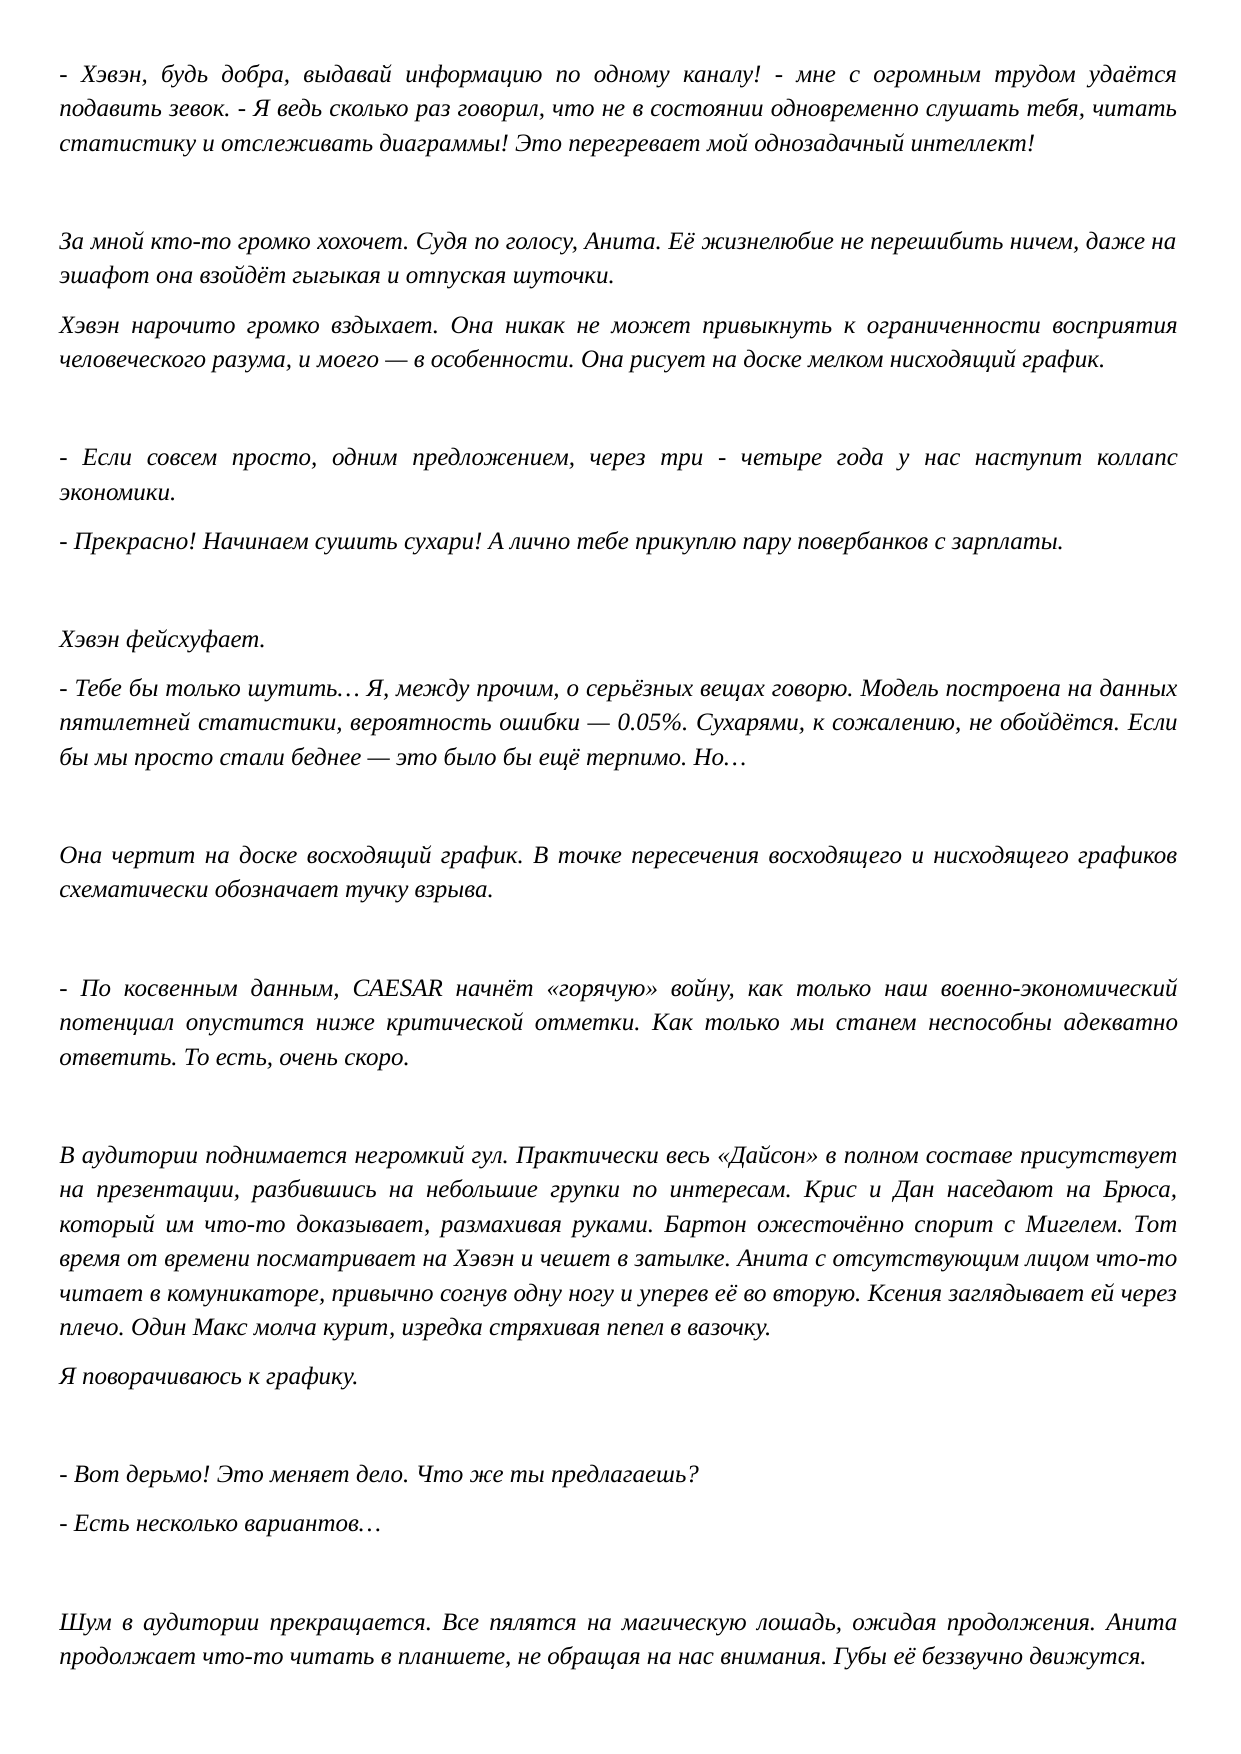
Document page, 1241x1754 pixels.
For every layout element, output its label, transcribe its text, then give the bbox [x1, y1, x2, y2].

text За мной кто-то громко хохочет. Судя по голосу, Анита. Её жизнелюбие не перешибить ничем, даже на эшафот она взойдёт гыгыкая и отпуская шуточки. [59, 226, 1181, 289]
text - Вот дерьмо! Это меняет дело. Что же ты предлагаешь? [59, 1459, 1181, 1488]
text - Есть несколько вариантов… [59, 1508, 1181, 1537]
text - Тебе бы только шутить… Я, между прочим, о серьёзных вещах говорю. Модель построена на данных пятилетней статистики, вероятность ошибки — 0.05%. Сухарями, к сожалению, не обойдётся. Если бы мы просто стали беднее — это было бы ещё терпимо. Но… [59, 673, 1181, 771]
text Она чертит на доске восходящий график. В точке пересечения восходящего и нисходящего графиков схематически обозначает тучку взрыва. [59, 840, 1181, 903]
text Я поворачиваюсь к графику. [59, 1361, 1181, 1390]
text - Прекрасно! Начинаем сушить сухари! А лично тебе прикуплю пару повербанков с зарплаты. [59, 526, 1181, 554]
text - Если совсем просто, одним предложением, через три - четыре года у нас наступит коллапс экономики. [59, 442, 1181, 506]
text - По косвенным данным, CAESAR начнёт «горячую» войну, как только наш военно-экономический потенциал опустится ниже критической отметки. Как только мы станем неспособны адекватно ответить. То есть, очень скоро. [59, 973, 1181, 1070]
text В аудитории поднимается негромкий гул. Практически весь «Дайсон» в полном составе присутствует на презентации, разбившись на небольшие групки по интересам. Крис и Дан наседают на Брюса, который им что-то доказывает, размахивая руками. Бартон ожесточённо спорит с Мигелем. Тот время от времени посматривает на Хэвэн и чешет в затылке. Анита с отсутствующим лицом что-то читает в комуникаторе, привычно согнув одну ногу и уперев её во вторую. Ксения заглядывает ей через плечо. Один Макс молча курит, изредка стряхивая пепел в вазочку. [59, 1140, 1181, 1341]
text - Хэвэн, будь добра, выдавай информацию по одному каналу! - мне с огромным трудом удаётся подавить зевок. - Я ведь сколько раз говорил, что не в состоянии одновременно слушать тебя, читать статистику и отслеживать диаграммы! Это перегревает мой однозадачный интеллект! [59, 59, 1181, 157]
text Хэвэн фейсхуфает. [59, 624, 1181, 653]
text Хэвэн нарочито громко вздыхает. Она никак не может привыкнуть к ограниченности восприятия человеческого разума, и моего — в особенности. Она рисует на доске мелком нисходящий график. [59, 310, 1181, 373]
text Шум в аудитории прекращается. Все пялятся на магическую лошадь, ожидая продолжения. Анита продолжает что-то читать в планшете, не обращая на нас внимания. Губы её беззвучно движутся. [59, 1607, 1181, 1670]
